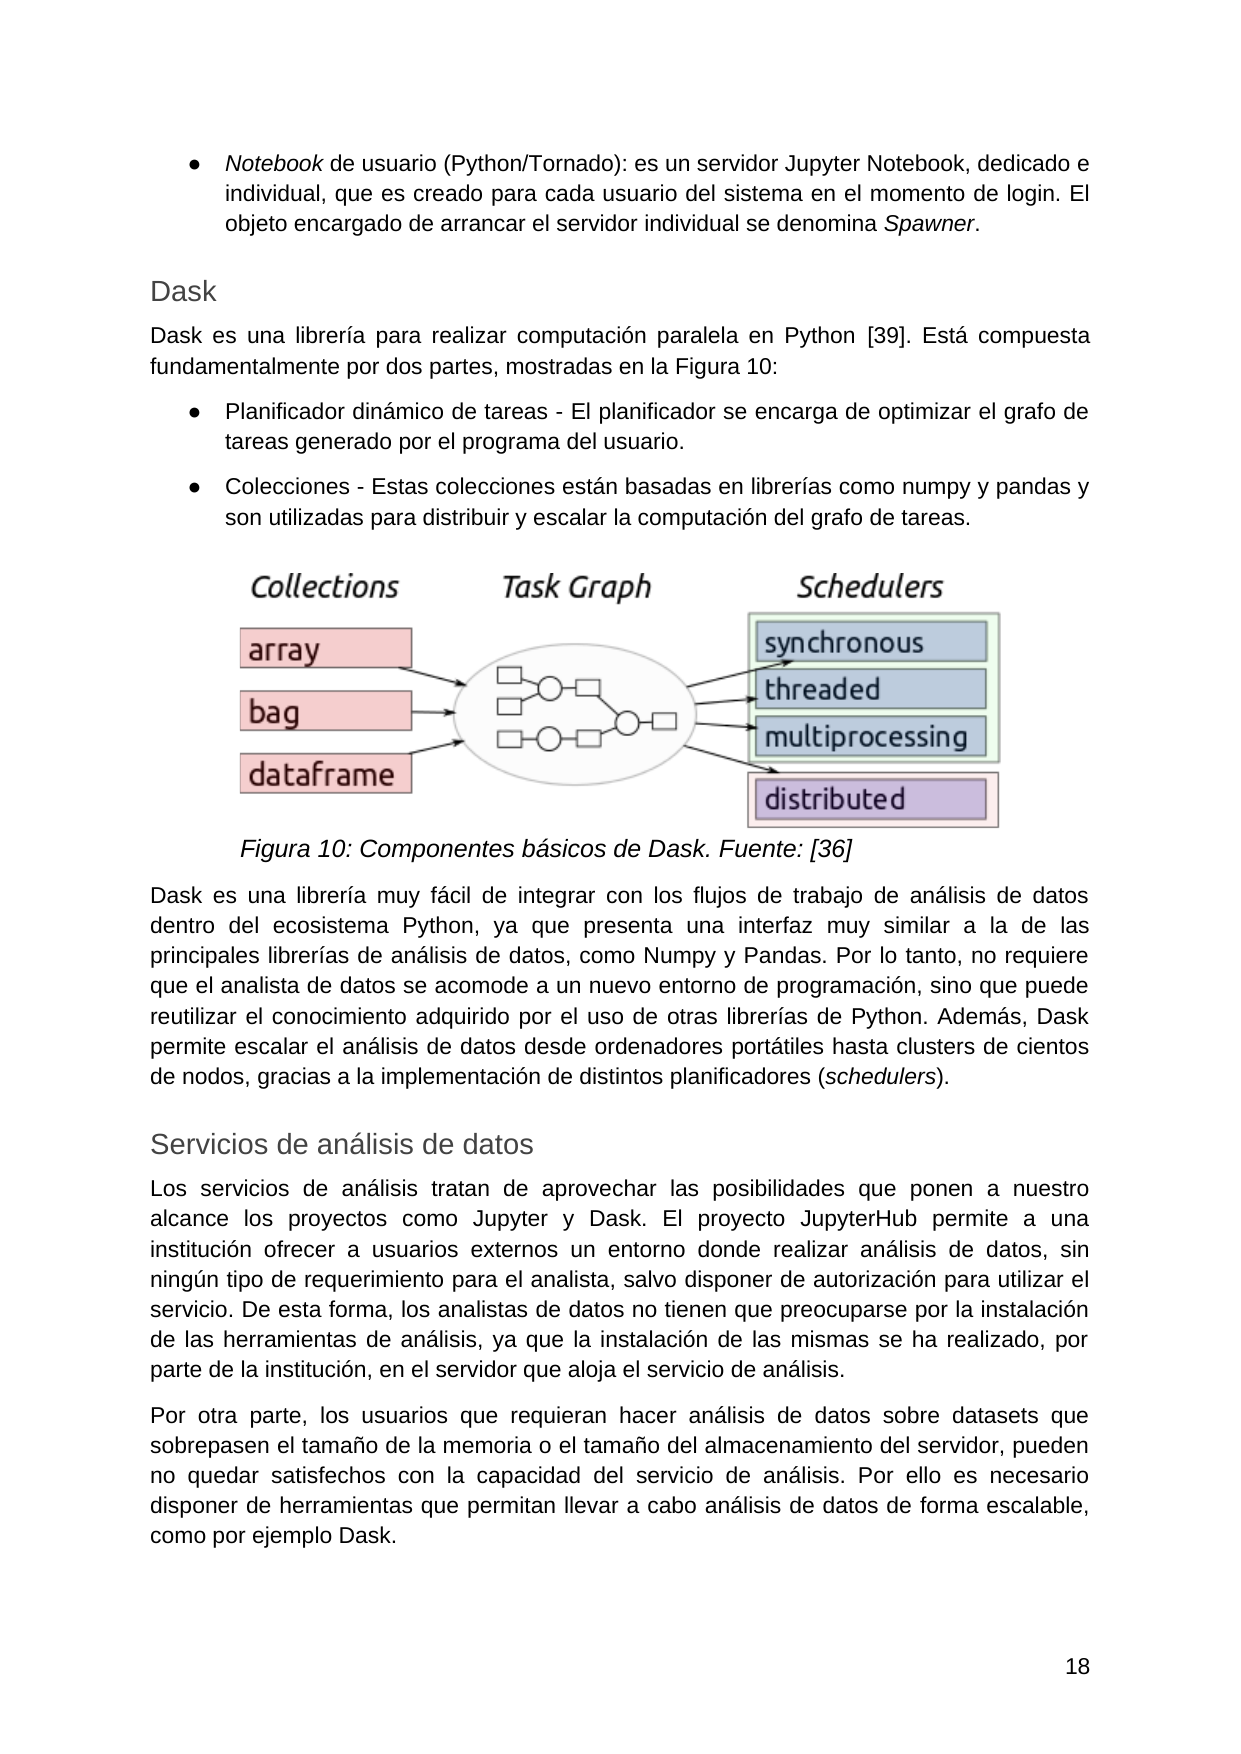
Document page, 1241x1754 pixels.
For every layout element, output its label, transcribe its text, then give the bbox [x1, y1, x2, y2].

text Dask es una librería para realizar computación paralela en Python [39]. Está compuesta fundamentalmente por dos partes, mostradas en la Figura 10: [150, 322, 1090, 379]
text Figura 10: Componentes básicos de Dask. Fuente: [36] [240, 830, 1001, 863]
list Planificador dinámico de tareas - El planificador se encarga de optimizar el grafo de tareas generado por el programa del usuario. [187, 398, 1090, 454]
text Por otra parte, los usuarios que requieran hacer análisis de datos sobre datasets que sobrepasen el tamaño de la memoria o el tamaño del almacenamiento del servidor, pueden no quedar satisfechos con la capacidad del servicio de análisis. Por ello es necesario disponer de herramientas que permitan llevar a cabo análisis de datos de forma escalable, como por ejemplo Dask. [150, 1402, 1090, 1549]
picture [239, 573, 1001, 830]
list Colecciones - Estas colecciones están basadas en librerías como numpy y pandas y son utilizadas para distribuir y escalar la computación del grafo de tareas. [187, 473, 1090, 530]
subtitle Servicios de análisis de datos [150, 1127, 1090, 1160]
text Dask es una librería muy fácil de integrar con los flujos de trabajo de análisis de datos dentro del ecosistema Python, ya que presenta una interfaz muy similar a la de las principales librerías de análisis de datos, como Numpy y Pandas. Por lo tanto, no requiere que el analista de datos se acomode a un nuevo entorno de programación, sino que puede reutilizar el conocimiento adquirido por el uso de otras librerías de Python. Además, Dask permite escalar el análisis de datos desde ordenadores portátiles hasta clusters de cientos de nodos, gracias a la implementación de distintos planificadores (schedulers). [150, 882, 1090, 1089]
text Los servicios de análisis tratan de aprovechar las posibilidades que ponen a nuestro alcance los proyectos como Jupyter y Dask. El proyecto JupyterHub permite a una institución ofrecer a usuarios externos un entorno donde realizar análisis de datos, sin ningún tipo de requerimiento para el analista, salvo disponer de autorización para utilizar el servicio. De esta forma, los analistas de datos no tienen que preocuparse por la instalación de las herramientas de análisis, ya que la instalación de las mismas se ha realizado, por parte de la institución, en el servidor que aloja el servicio de análisis. [150, 1175, 1090, 1383]
list Notebook de usuario (Python/Tornado): es un servidor Jupyter Notebook, dedicado e individual, que es creado para cada usuario del sistema en el momento de login. El objeto encargado de arrancar el servidor individual se denomina Spawner. [187, 150, 1090, 237]
subtitle Dask [150, 274, 1090, 307]
